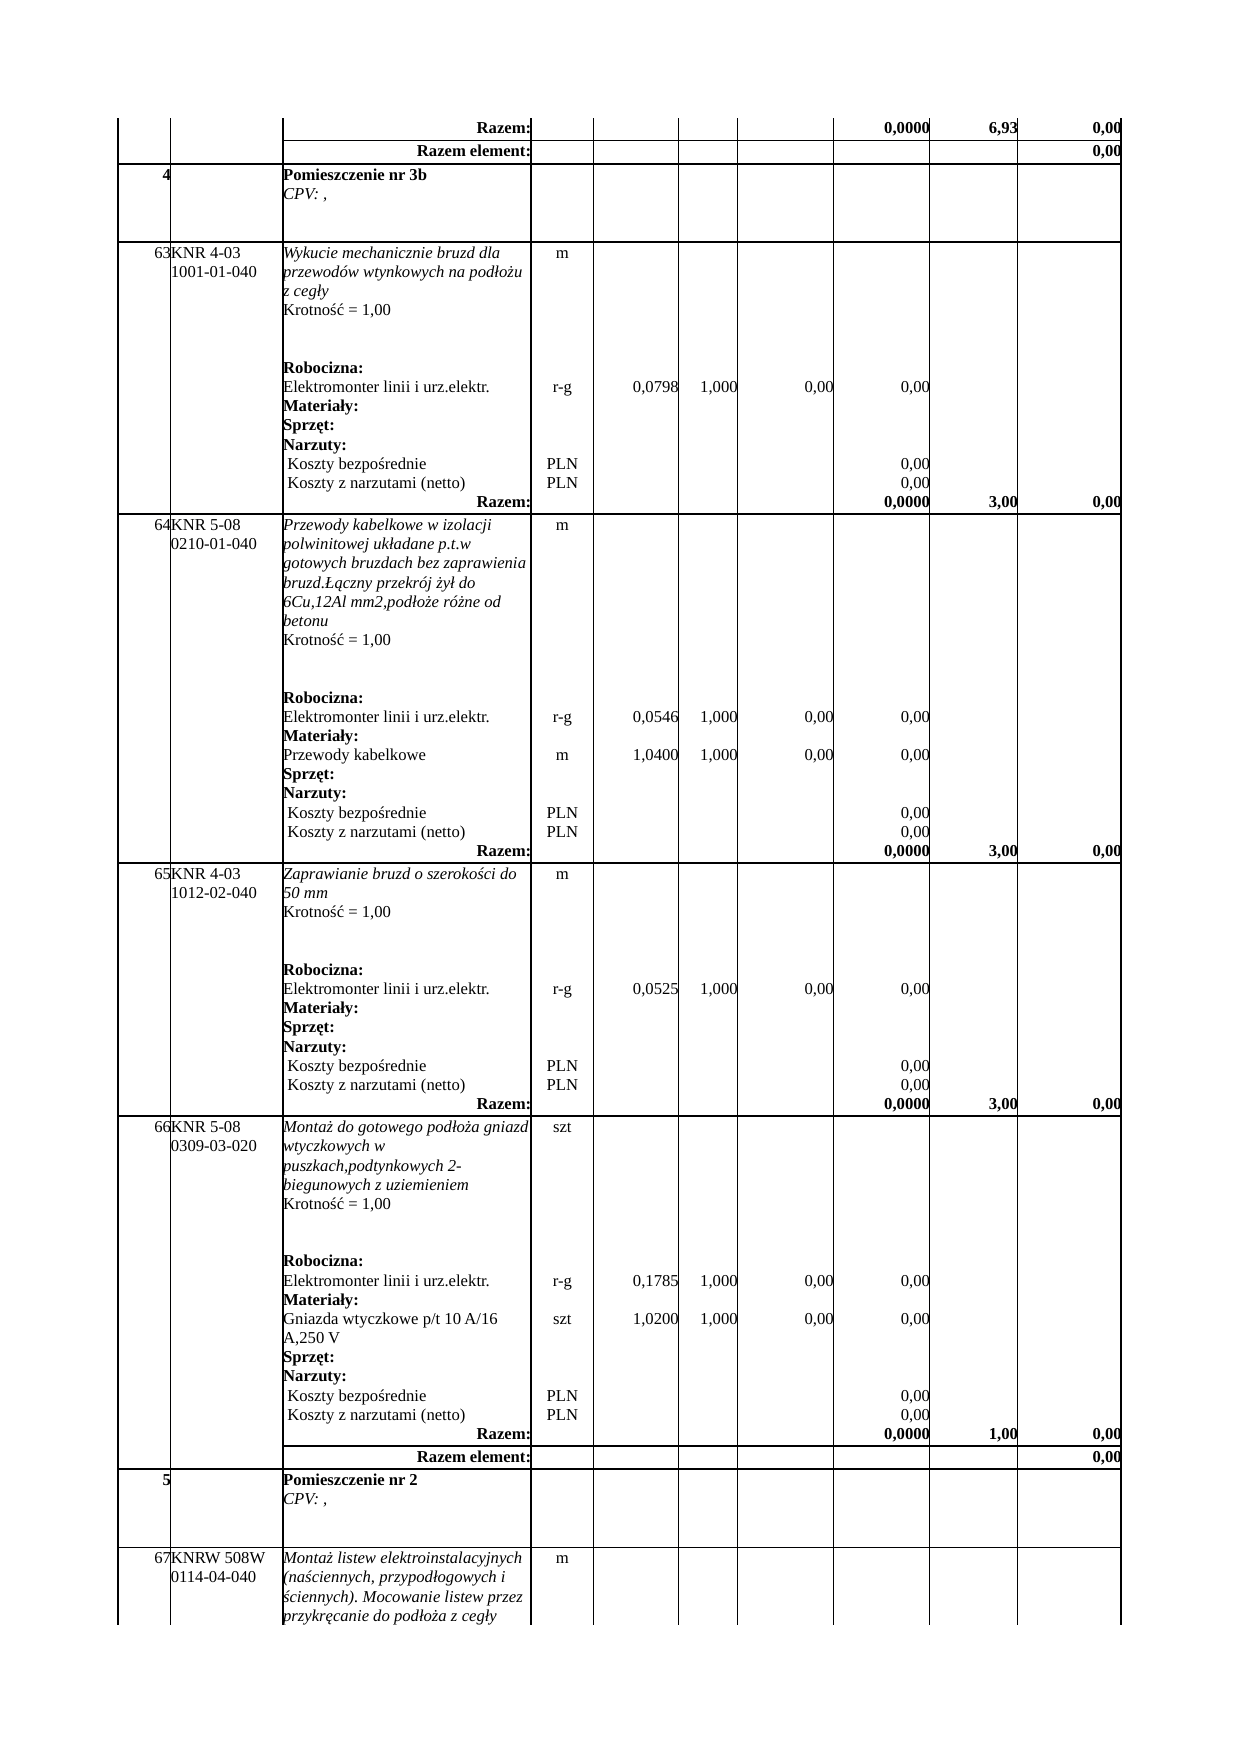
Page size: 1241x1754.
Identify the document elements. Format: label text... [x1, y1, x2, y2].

table_cell [930, 358, 1017, 377]
table_cell [834, 1290, 929, 1309]
table_cell [119, 1036, 170, 1056]
table_cell [679, 1056, 737, 1075]
table_cell Wykucie mechanicznie bruzd dla przewodów wtynkowych na podłożu z cegły Krotność = 1,00 [284, 243, 530, 358]
table_cell [594, 1251, 678, 1270]
table_cell [930, 745, 1017, 764]
table_cell [1018, 1290, 1120, 1309]
table_cell [930, 1117, 1017, 1251]
table_cell [171, 140, 282, 160]
table_cell [532, 726, 593, 745]
table_cell [930, 243, 1017, 358]
table_cell 0,00 [834, 979, 929, 998]
table_cell [679, 1094, 737, 1113]
table_cell 0,0000 [834, 1094, 929, 1113]
table_cell [119, 998, 170, 1017]
table_cell Koszty bezpośrednie [284, 803, 530, 822]
table_cell [532, 998, 593, 1017]
table_cell [119, 396, 170, 415]
table_cell [594, 1366, 678, 1385]
table_cell [532, 165, 593, 241]
table_cell [930, 473, 1017, 492]
table_cell Narzuty: [284, 434, 530, 453]
table_cell [119, 1290, 170, 1309]
table_cell 0,0525 [594, 979, 678, 998]
table_cell [119, 1424, 170, 1443]
table_cell [532, 415, 593, 434]
table_cell [679, 454, 737, 473]
table_cell [930, 1405, 1017, 1424]
table_cell [171, 822, 282, 841]
table_cell 1,000 [679, 745, 737, 764]
table_cell [738, 358, 833, 377]
table_cell [1018, 1366, 1120, 1385]
table_cell 64 [119, 515, 170, 687]
table_cell [171, 1347, 282, 1366]
table_cell [738, 1290, 833, 1309]
table_cell [1018, 1309, 1120, 1347]
table_cell Razem element: [284, 141, 530, 160]
table_cell [119, 960, 170, 979]
table_cell [930, 1270, 1017, 1289]
table_cell [738, 1447, 833, 1466]
table_cell [834, 998, 929, 1017]
table_cell [594, 998, 678, 1017]
table_cell [930, 434, 1017, 453]
table_cell [171, 492, 282, 511]
table_cell Koszty z narzutami (netto) [284, 473, 530, 492]
table_cell r-g [532, 707, 593, 726]
table_cell [594, 1094, 678, 1113]
table_cell Przewody kabelkowe w izolacji polwinitowej układane p.t.w gotowych bruzdach bez zaprawienia bruzd.Łączny przekrój żył do 6Cu,12Al mm2,podłoże różne od betonu Krotność = 1,00 [284, 515, 530, 687]
table_cell [1018, 1017, 1120, 1036]
table_cell [1018, 1075, 1120, 1094]
table_cell [532, 1017, 593, 1036]
table_cell [119, 415, 170, 434]
table_cell [171, 1366, 282, 1385]
table_cell [532, 358, 593, 377]
table_cell [834, 415, 929, 434]
table_cell [738, 1470, 833, 1547]
table_cell [594, 864, 678, 960]
table_cell Narzuty: [284, 1036, 530, 1056]
table_cell Materiały: [284, 396, 530, 415]
table_cell PLN [532, 1075, 593, 1094]
table_cell [594, 141, 678, 160]
table_cell [594, 358, 678, 377]
table_cell [679, 415, 737, 434]
table_cell [738, 1347, 833, 1366]
table_cell [532, 1470, 593, 1547]
table_cell [1018, 726, 1120, 745]
table_cell 0,00 [1018, 118, 1120, 137]
table_cell [679, 864, 737, 960]
table_cell [594, 1017, 678, 1036]
table_cell [119, 1347, 170, 1366]
table_cell 1,000 [679, 1270, 737, 1289]
table_cell [930, 864, 1017, 960]
table_cell 0,00 [738, 1309, 833, 1347]
table_cell KNR 5-08 0309-03-020 [171, 1117, 282, 1251]
table_cell [532, 1447, 593, 1466]
table_cell [738, 1251, 833, 1270]
table_cell Elektromonter linii i urz.elektr. [284, 1270, 530, 1289]
table_cell [930, 1309, 1017, 1347]
table_cell [679, 1366, 737, 1385]
table_cell [171, 165, 282, 241]
table_cell [738, 1036, 833, 1056]
table_cell [1018, 515, 1120, 687]
table_cell [1018, 803, 1120, 822]
table_cell Zaprawianie bruzd o szerokości do 50 mm Krotność = 1,00 [284, 864, 530, 960]
table_cell [738, 688, 833, 707]
table_cell 0,00 [834, 1309, 929, 1347]
table_cell 0,0000 [834, 118, 929, 137]
table_cell [738, 864, 833, 960]
table_cell 0,00 [1018, 1447, 1120, 1466]
table_cell 0,0000 [834, 841, 929, 860]
table_cell 1,0400 [594, 745, 678, 764]
table_cell [738, 960, 833, 979]
table_cell [834, 396, 929, 415]
table_cell [930, 707, 1017, 726]
table_cell [1018, 783, 1120, 802]
table_cell [834, 960, 929, 979]
table_cell [119, 745, 170, 764]
table_cell [119, 454, 170, 473]
table_cell 0,00 [1018, 141, 1120, 160]
table_cell [679, 998, 737, 1017]
table_cell [532, 118, 593, 137]
table_cell Koszty bezpośrednie [284, 1056, 530, 1075]
table_cell [679, 1447, 737, 1466]
table_cell [171, 688, 282, 707]
table_cell PLN [532, 1405, 593, 1424]
table_cell [171, 377, 282, 396]
table_cell Elektromonter linii i urz.elektr. [284, 377, 530, 396]
table_cell [119, 1017, 170, 1036]
table_cell [738, 434, 833, 453]
table_cell 63 [119, 243, 170, 358]
table_cell 0,00 [834, 1056, 929, 1075]
table_cell [1018, 1056, 1120, 1075]
table_cell [171, 726, 282, 745]
table_cell [1018, 864, 1120, 960]
table_cell [930, 377, 1017, 396]
table_cell [171, 1017, 282, 1036]
table_cell 0,00 [834, 454, 929, 473]
table_cell [119, 1385, 170, 1404]
table_cell [119, 1309, 170, 1347]
table_cell [679, 1347, 737, 1366]
table_cell [171, 960, 282, 979]
table_cell [171, 1445, 282, 1466]
table_cell [1018, 1117, 1120, 1251]
table_cell [834, 1470, 929, 1547]
table_cell [119, 783, 170, 802]
table_cell [119, 473, 170, 492]
table_cell [532, 1366, 593, 1385]
table_cell [171, 396, 282, 415]
table_cell [119, 118, 170, 137]
table_cell 66 [119, 1117, 170, 1251]
table_cell [930, 165, 1017, 241]
table_cell [1018, 1347, 1120, 1366]
table_cell [679, 1470, 737, 1547]
table_cell [738, 1548, 833, 1625]
table_cell 0,00 [738, 979, 833, 998]
table_cell Narzuty: [284, 1366, 530, 1385]
table_cell [594, 1470, 678, 1547]
table_cell [594, 783, 678, 802]
table_cell PLN [532, 822, 593, 841]
table_cell Montaż do gotowego podłoża gniazd wtyczkowych w puszkach,podtynkowych 2-biegunowych z uziemieniem Krotność = 1,00 [284, 1117, 530, 1251]
table_cell [594, 960, 678, 979]
table_cell 1,000 [679, 377, 737, 396]
table_cell [1018, 960, 1120, 979]
table_cell Przewody kabelkowe [284, 745, 530, 764]
table_cell Razem element: [284, 1447, 530, 1466]
table_cell [738, 1075, 833, 1094]
table_cell [679, 1405, 737, 1424]
table_cell [594, 1548, 678, 1625]
table_cell [679, 1424, 737, 1443]
table_cell [594, 454, 678, 473]
table_cell [171, 1290, 282, 1309]
table_cell [679, 473, 737, 492]
table_cell [679, 1117, 737, 1251]
table_cell Koszty z narzutami (netto) [284, 822, 530, 841]
table_cell [834, 726, 929, 745]
table_cell [930, 1017, 1017, 1036]
table_cell [171, 1470, 282, 1547]
table_cell KNR 4-03 1012-02-040 [171, 864, 282, 960]
table_cell m [532, 745, 593, 764]
table_cell [834, 141, 929, 160]
table_cell [930, 764, 1017, 783]
table_cell [594, 1117, 678, 1251]
table_cell [119, 707, 170, 726]
table_cell [1018, 1036, 1120, 1056]
table_cell [1018, 745, 1120, 764]
table_cell [171, 998, 282, 1017]
table_cell [1018, 243, 1120, 358]
table_cell 0,00 [1018, 841, 1120, 860]
table_cell [679, 434, 737, 453]
table_cell [594, 396, 678, 415]
table_cell [738, 783, 833, 802]
table_cell [1018, 1251, 1120, 1270]
table_cell 0,00 [834, 1270, 929, 1289]
table_cell m [532, 1548, 593, 1625]
table_cell [930, 998, 1017, 1017]
table_cell [594, 473, 678, 492]
table_cell [738, 1017, 833, 1036]
table_cell [679, 515, 737, 687]
table_cell [738, 515, 833, 687]
table_cell [171, 979, 282, 998]
table_cell [930, 783, 1017, 802]
table_cell [834, 864, 929, 960]
table_cell [834, 1447, 929, 1466]
table_cell [738, 1424, 833, 1443]
table_cell [532, 1251, 593, 1270]
table_cell [594, 1424, 678, 1443]
table_cell [1018, 473, 1120, 492]
table_cell [679, 726, 737, 745]
table_cell 0,00 [834, 473, 929, 492]
table_cell [738, 726, 833, 745]
table_cell [119, 1366, 170, 1385]
table_cell [738, 998, 833, 1017]
table_cell 3,00 [930, 1094, 1017, 1113]
table_cell [532, 1424, 593, 1443]
table_cell [679, 243, 737, 358]
table_cell [171, 764, 282, 783]
table_cell [532, 841, 593, 860]
table_cell PLN [532, 803, 593, 822]
table_cell [171, 1251, 282, 1270]
table_cell [171, 1385, 282, 1404]
table_cell Narzuty: [284, 783, 530, 802]
table_cell szt [532, 1309, 593, 1347]
table_cell [171, 1056, 282, 1075]
table_cell 67 [119, 1548, 170, 1625]
table_cell [594, 415, 678, 434]
table_cell [834, 434, 929, 453]
table_cell [119, 1270, 170, 1289]
table_cell [679, 1290, 737, 1309]
table_cell [119, 764, 170, 783]
table_cell Gniazda wtyczkowe p/t 10 A/16 A,250 V [284, 1309, 530, 1347]
table_cell 0,00 [738, 707, 833, 726]
table_cell [171, 841, 282, 860]
table_cell [532, 1290, 593, 1309]
table_cell [930, 415, 1017, 434]
table_cell [594, 822, 678, 841]
table_cell 0,00 [1018, 1424, 1120, 1443]
table_cell [1018, 1548, 1120, 1625]
table_cell [119, 1056, 170, 1075]
table_cell [119, 1405, 170, 1424]
table_cell [171, 358, 282, 377]
table_cell [834, 1548, 929, 1625]
table_cell [1018, 1385, 1120, 1404]
table_cell [171, 707, 282, 726]
table_cell [679, 688, 737, 707]
table_cell [930, 1347, 1017, 1366]
table_cell [738, 1366, 833, 1385]
table_cell szt [532, 1117, 593, 1251]
table_cell r-g [532, 1270, 593, 1289]
table_cell 0,1785 [594, 1270, 678, 1289]
table_cell [171, 803, 282, 822]
table_cell Sprzęt: [284, 1347, 530, 1366]
table_cell [532, 492, 593, 511]
table_cell [532, 764, 593, 783]
table_cell [930, 1251, 1017, 1270]
table_cell [930, 141, 1017, 160]
table_cell [1018, 1270, 1120, 1289]
table_cell Sprzęt: [284, 764, 530, 783]
table_cell [119, 1251, 170, 1270]
table_cell Koszty bezpośrednie [284, 454, 530, 473]
table_cell [738, 473, 833, 492]
table_cell 0,00 [1018, 1094, 1120, 1113]
table_cell [119, 841, 170, 860]
table_cell [171, 1094, 282, 1113]
table_cell Razem: [284, 492, 530, 511]
table_cell [1018, 998, 1120, 1017]
table_cell [834, 1117, 929, 1251]
table_cell [679, 492, 737, 511]
table_cell 1,000 [679, 979, 737, 998]
table_cell [930, 960, 1017, 979]
table_cell [594, 726, 678, 745]
table_cell [930, 1290, 1017, 1309]
table_cell 0,00 [738, 377, 833, 396]
table_cell [834, 688, 929, 707]
table_cell r-g [532, 377, 593, 396]
table_cell Koszty z narzutami (netto) [284, 1405, 530, 1424]
table_cell PLN [532, 473, 593, 492]
table_cell [594, 1075, 678, 1094]
table_cell [834, 515, 929, 687]
table_cell 1,000 [679, 1309, 737, 1347]
table_cell [594, 165, 678, 241]
table_cell PLN [532, 1056, 593, 1075]
table_cell [1018, 358, 1120, 377]
table_cell 0,00 [738, 1270, 833, 1289]
table_cell [679, 1075, 737, 1094]
table_cell [594, 1447, 678, 1466]
table_cell [532, 1036, 593, 1056]
table_cell [930, 396, 1017, 415]
table_cell [171, 118, 282, 137]
table_cell [171, 1075, 282, 1094]
table_cell [738, 841, 833, 860]
table_cell 1,000 [679, 707, 737, 726]
table_cell KNR 5-08 0210-01-040 [171, 515, 282, 687]
table_cell [119, 688, 170, 707]
table_cell [171, 415, 282, 434]
table_cell [594, 118, 678, 137]
table_cell [679, 841, 737, 860]
table_cell 0,00 [834, 822, 929, 841]
table_cell 0,0000 [834, 492, 929, 511]
table_cell [738, 1094, 833, 1113]
table_cell [171, 434, 282, 453]
table_cell [930, 822, 1017, 841]
table_cell [532, 141, 593, 160]
table_cell [738, 1385, 833, 1404]
table_cell [594, 515, 678, 687]
table_cell [1018, 822, 1120, 841]
table_cell [738, 243, 833, 358]
table_cell [532, 783, 593, 802]
table_cell 1,0200 [594, 1309, 678, 1347]
table_cell 3,00 [930, 492, 1017, 511]
table_cell 0,0798 [594, 377, 678, 396]
table_cell [679, 358, 737, 377]
table_cell Razem: [284, 1424, 530, 1443]
table_cell Koszty bezpośrednie [284, 1385, 530, 1404]
table_cell r-g [532, 979, 593, 998]
table_cell [594, 1347, 678, 1366]
table_cell [679, 764, 737, 783]
table_cell [679, 1385, 737, 1404]
table_cell [834, 358, 929, 377]
table_cell [1018, 764, 1120, 783]
table_cell [594, 803, 678, 822]
table_cell [930, 1385, 1017, 1404]
table_cell 0,0000 [834, 1424, 929, 1443]
table_cell 1,00 [930, 1424, 1017, 1443]
table_cell [930, 1056, 1017, 1075]
table_cell [1018, 434, 1120, 453]
table_cell [171, 473, 282, 492]
table_cell Sprzęt: [284, 415, 530, 434]
table_cell [171, 783, 282, 802]
table_cell [119, 1094, 170, 1113]
table_cell [930, 726, 1017, 745]
table_cell [738, 1117, 833, 1251]
table_cell [738, 1405, 833, 1424]
table_cell [1018, 1405, 1120, 1424]
table_cell 0,00 [1018, 492, 1120, 511]
table_cell [738, 1056, 833, 1075]
table_cell Elektromonter linii i urz.elektr. [284, 979, 530, 998]
table_cell [594, 1405, 678, 1424]
table_cell [930, 454, 1017, 473]
table_cell [679, 822, 737, 841]
table_cell [594, 1036, 678, 1056]
table_cell [532, 434, 593, 453]
table_cell Robocizna: [284, 688, 530, 707]
table_cell Robocizna: [284, 1251, 530, 1270]
table_cell Robocizna: [284, 960, 530, 979]
table_cell [738, 165, 833, 241]
table_cell [532, 688, 593, 707]
table_cell [1018, 688, 1120, 707]
table_cell 65 [119, 864, 170, 960]
table_cell [594, 243, 678, 358]
table_cell [594, 1290, 678, 1309]
table_cell KNR 4-03 1001-01-040 [171, 243, 282, 358]
table_cell [738, 764, 833, 783]
table_cell [594, 434, 678, 453]
table_cell [738, 454, 833, 473]
table_cell [1018, 1470, 1120, 1547]
table_cell [738, 822, 833, 841]
table_cell 0,0546 [594, 707, 678, 726]
table_cell 0,00 [834, 377, 929, 396]
table_cell [834, 1017, 929, 1036]
table_cell [1018, 396, 1120, 415]
table_cell [119, 377, 170, 396]
table_cell [594, 764, 678, 783]
table_cell [834, 783, 929, 802]
table_cell [532, 396, 593, 415]
table_cell [119, 803, 170, 822]
table_cell [930, 979, 1017, 998]
table_cell [119, 979, 170, 998]
table_cell [738, 415, 833, 434]
table_cell [594, 1056, 678, 1075]
table_cell 0,00 [834, 803, 929, 822]
table_cell [171, 1424, 282, 1443]
table_cell 4 [119, 165, 170, 241]
table_cell [834, 764, 929, 783]
table_cell [930, 515, 1017, 687]
table_cell [679, 118, 737, 137]
table_cell [532, 1347, 593, 1366]
table_cell PLN [532, 454, 593, 473]
table_cell [1018, 377, 1120, 396]
table_cell m [532, 515, 593, 687]
table_cell [930, 1470, 1017, 1547]
table_cell Sprzęt: [284, 1017, 530, 1036]
table_cell [679, 396, 737, 415]
table_cell Koszty z narzutami (netto) [284, 1075, 530, 1094]
table_cell Robocizna: [284, 358, 530, 377]
table_cell [930, 1366, 1017, 1385]
table_cell Razem: [284, 118, 530, 137]
table_cell Razem: [284, 841, 530, 860]
table_cell KNRW 508W 0114-04-040 [171, 1548, 282, 1625]
table_cell [679, 141, 737, 160]
table_cell [171, 454, 282, 473]
table_cell [930, 803, 1017, 822]
table_cell [532, 960, 593, 979]
table_cell 0,00 [738, 745, 833, 764]
table_cell [834, 165, 929, 241]
table_cell [679, 1548, 737, 1625]
table_cell [679, 960, 737, 979]
table_cell [1018, 415, 1120, 434]
table_cell 5 [119, 1470, 170, 1547]
table_cell [738, 803, 833, 822]
table_cell m [532, 243, 593, 358]
table_cell [171, 1405, 282, 1424]
table_cell [1018, 165, 1120, 241]
table_cell [679, 803, 737, 822]
table_cell [679, 165, 737, 241]
table_cell 6,93 [930, 118, 1017, 137]
table_cell [738, 492, 833, 511]
table_cell PLN [532, 1385, 593, 1404]
table_cell Elektromonter linii i urz.elektr. [284, 707, 530, 726]
table_cell [119, 434, 170, 453]
table_cell [594, 688, 678, 707]
table_cell [594, 492, 678, 511]
table_cell [594, 1385, 678, 1404]
table_cell [679, 783, 737, 802]
table_cell [171, 1270, 282, 1289]
table_cell [679, 1251, 737, 1270]
table_cell 0,00 [834, 1405, 929, 1424]
table_cell [119, 1075, 170, 1094]
table_cell [594, 841, 678, 860]
table_cell [834, 243, 929, 358]
table_cell [119, 1445, 170, 1466]
table_cell Materiały: [284, 998, 530, 1017]
table_cell [834, 1366, 929, 1385]
table_cell [119, 822, 170, 841]
table_cell m [532, 864, 593, 960]
table_cell [119, 358, 170, 377]
table_cell [171, 1036, 282, 1056]
table_cell [738, 396, 833, 415]
table_cell [1018, 707, 1120, 726]
table_cell [119, 140, 170, 160]
table_cell Montaż listew elektroinstalacyjnych (naściennych, przypodłogowych i ściennych). Mocowanie listew przez przykręcanie do podłoża z cegły [284, 1548, 530, 1625]
table_cell [930, 688, 1017, 707]
table_cell [119, 492, 170, 511]
table_cell [930, 1447, 1017, 1466]
table_cell 0,00 [834, 1385, 929, 1404]
table_cell [930, 1075, 1017, 1094]
table_cell [930, 1036, 1017, 1056]
table_cell [738, 118, 833, 137]
table_cell Pomieszczenie nr 2 CPV: , [284, 1470, 530, 1547]
table_cell Razem: [284, 1094, 530, 1113]
table_cell [171, 1309, 282, 1347]
table_cell [679, 1017, 737, 1036]
table_cell 0,00 [834, 1075, 929, 1094]
table_cell [930, 1548, 1017, 1625]
table_cell [834, 1036, 929, 1056]
table_cell Pomieszczenie nr 3b CPV: , [284, 165, 530, 241]
table_cell [834, 1251, 929, 1270]
table_cell [119, 726, 170, 745]
table_cell Materiały: [284, 726, 530, 745]
table_cell [679, 1036, 737, 1056]
table_cell 0,00 [834, 707, 929, 726]
table_cell [738, 141, 833, 160]
table_cell Materiały: [284, 1290, 530, 1309]
table_cell 0,00 [834, 745, 929, 764]
table_cell [1018, 454, 1120, 473]
table_cell 3,00 [930, 841, 1017, 860]
table_cell [171, 745, 282, 764]
table_cell [1018, 979, 1120, 998]
table_cell [532, 1094, 593, 1113]
table_cell [834, 1347, 929, 1366]
